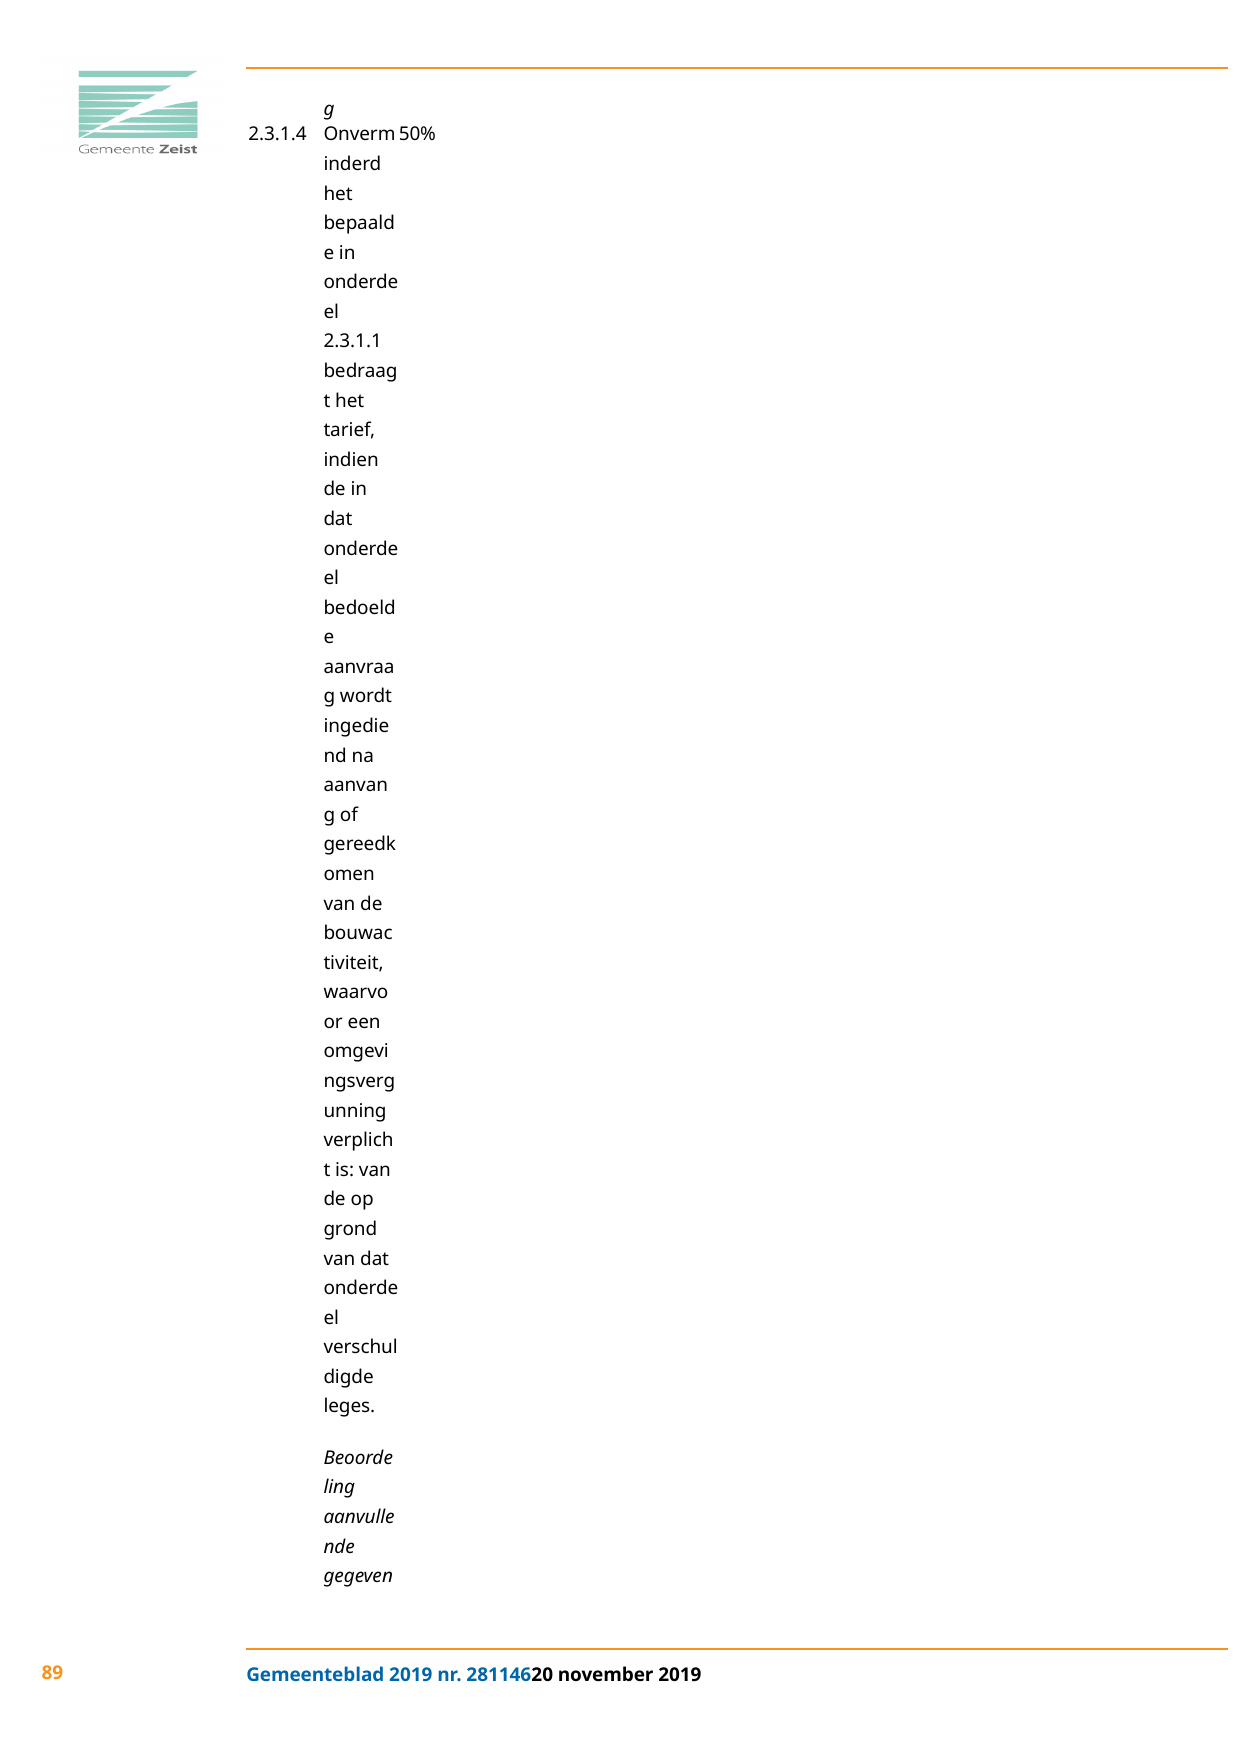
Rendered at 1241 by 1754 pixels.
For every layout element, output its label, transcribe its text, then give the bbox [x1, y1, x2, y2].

table_cell 2.3.1.4 [248, 121, 323, 1418]
table_cell g [323, 95, 398, 121]
table_cell 50% [399, 121, 474, 1418]
table_cell Onverminderd het bepaalde in onderdeel 2.3.1.1 bedraagt het tarief, indien de in dat onderdeel bedoelde aanvraag wordt ingediend na aanvang of gereedkomen van de bouwactiviteit, waarvoor een omgevingsvergunning verplicht is: van de op grond van dat onderdeel verschuldigde leges. [323, 121, 398, 1418]
table_cell [399, 95, 474, 121]
table_cell [248, 1444, 323, 1588]
table_cell Beoordeling aanvullende gegeven [323, 1444, 398, 1588]
table_cell [399, 1444, 474, 1588]
table_cell [323, 1418, 398, 1444]
picture [41, 47, 231, 172]
table_cell [248, 1418, 323, 1444]
table_cell [248, 95, 323, 121]
table_cell [399, 1418, 474, 1444]
